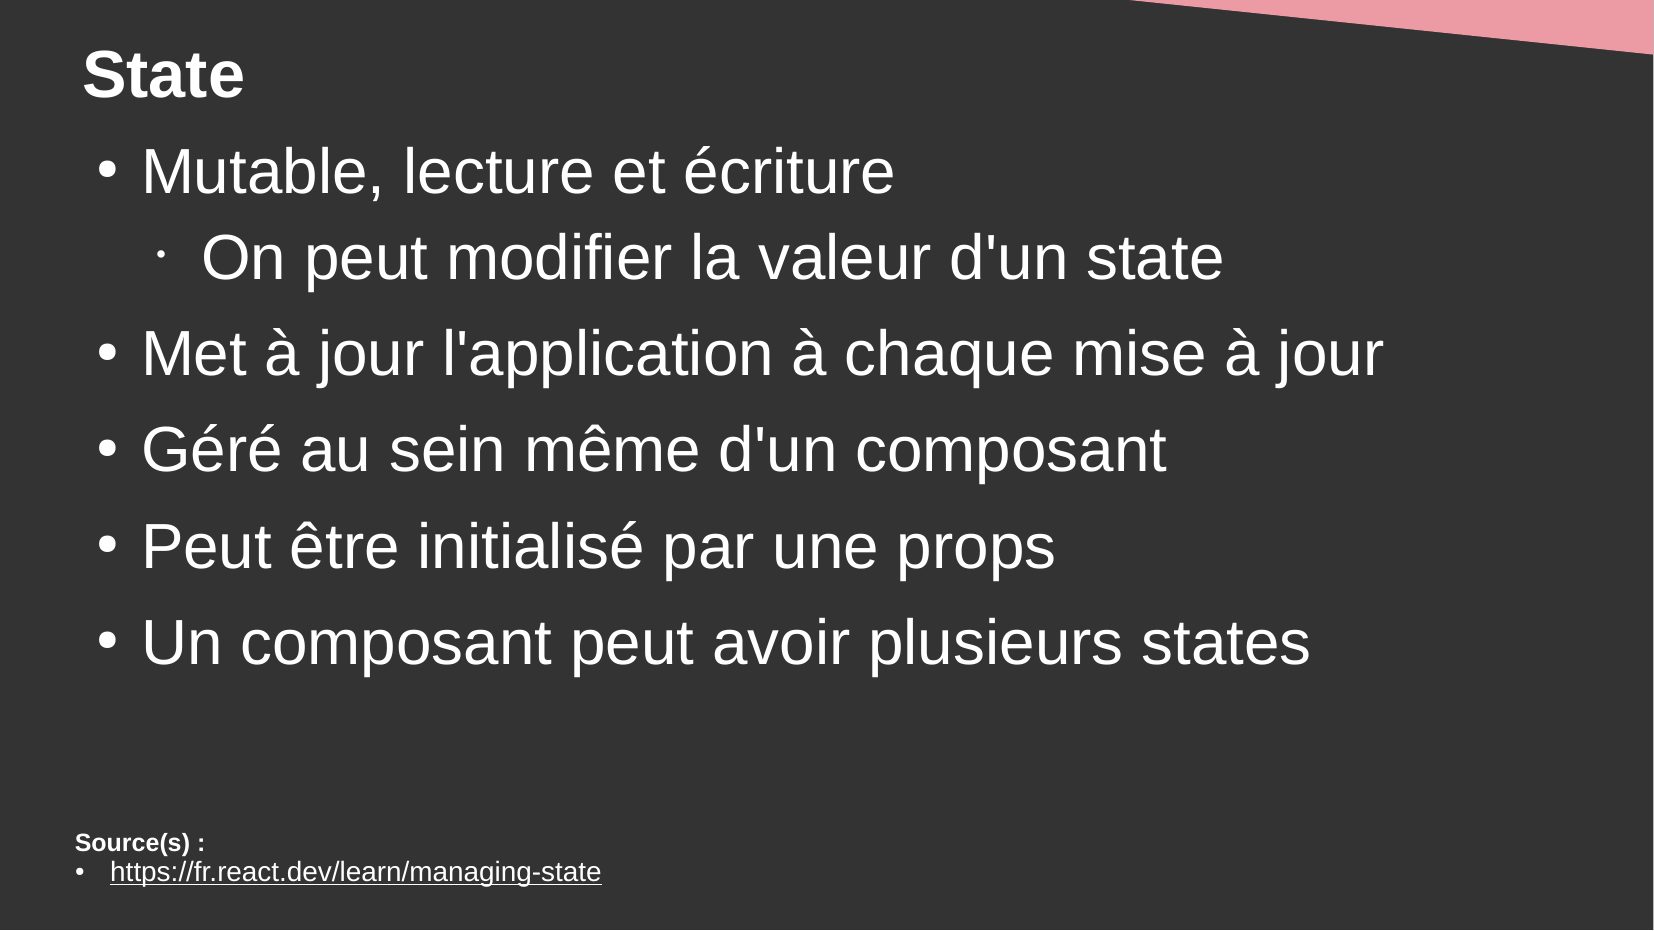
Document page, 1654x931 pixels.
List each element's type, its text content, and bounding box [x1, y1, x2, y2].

text_box Source(s) : https://fr.react.dev/learn/managing-state [59, 821, 1546, 906]
title State [82, 37, 1571, 114]
list Mutable, lecture et écriture On peut modifier la valeur d'un state Met à jour l'application à chaque mise à jour Géré au sein même d'un composant Peut être initialisé par une props Un composant peut avoir plusieurs states [80, 135, 1619, 686]
text_box [1129, 0, 1654, 55]
